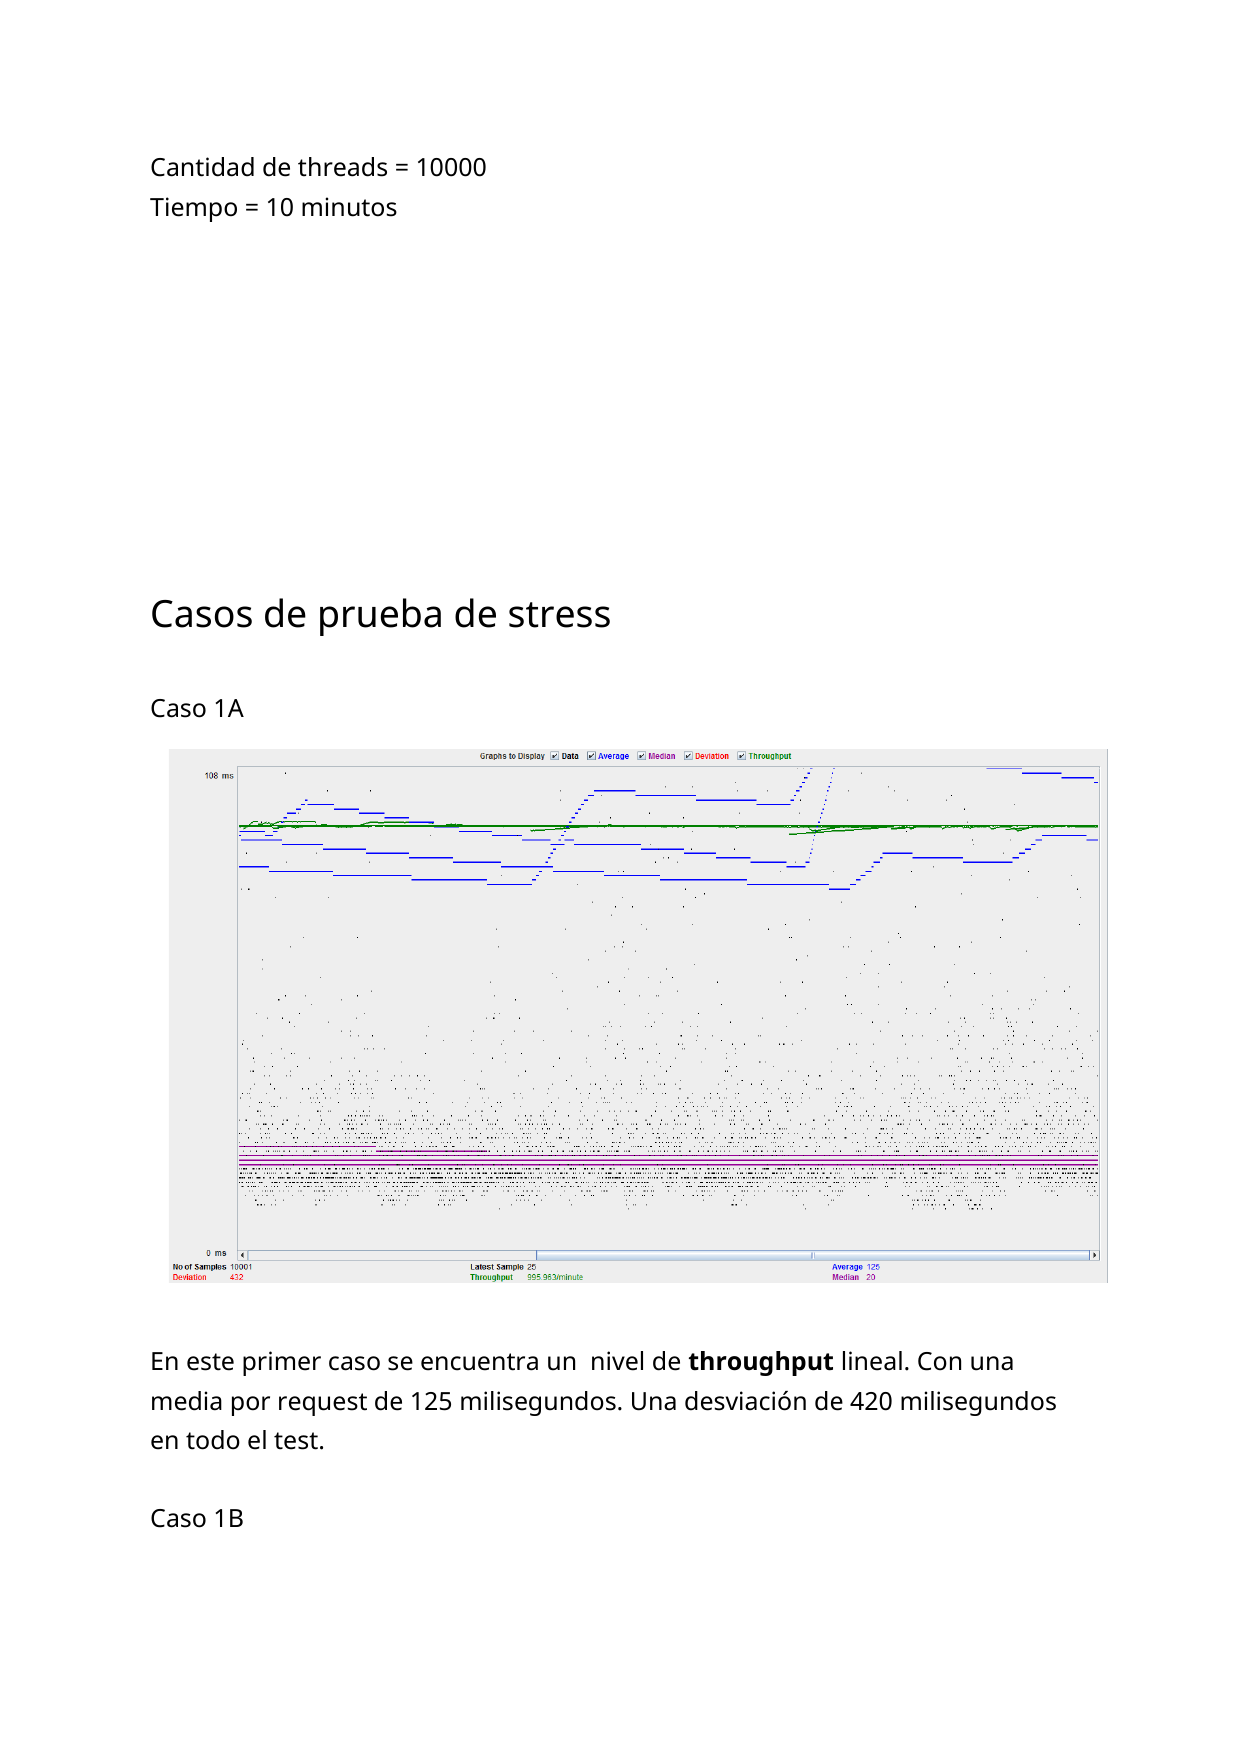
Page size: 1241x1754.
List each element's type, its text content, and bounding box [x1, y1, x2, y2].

text Caso 1A [150, 691, 1091, 725]
text Caso 1B [150, 1501, 1091, 1535]
text En este primer caso se encuentra un nivel de throughput lineal. Con una media por request de 125 milisegundos. Una desviación de 420 milisegundos en todo el test. [150, 1344, 1091, 1456]
text Tiempo = 10 minutos [150, 189, 1091, 223]
picture [168, 749, 1109, 1283]
text Cantidad de threads = 10000 [150, 150, 1091, 184]
text Casos de prueba de stress [150, 587, 1091, 638]
